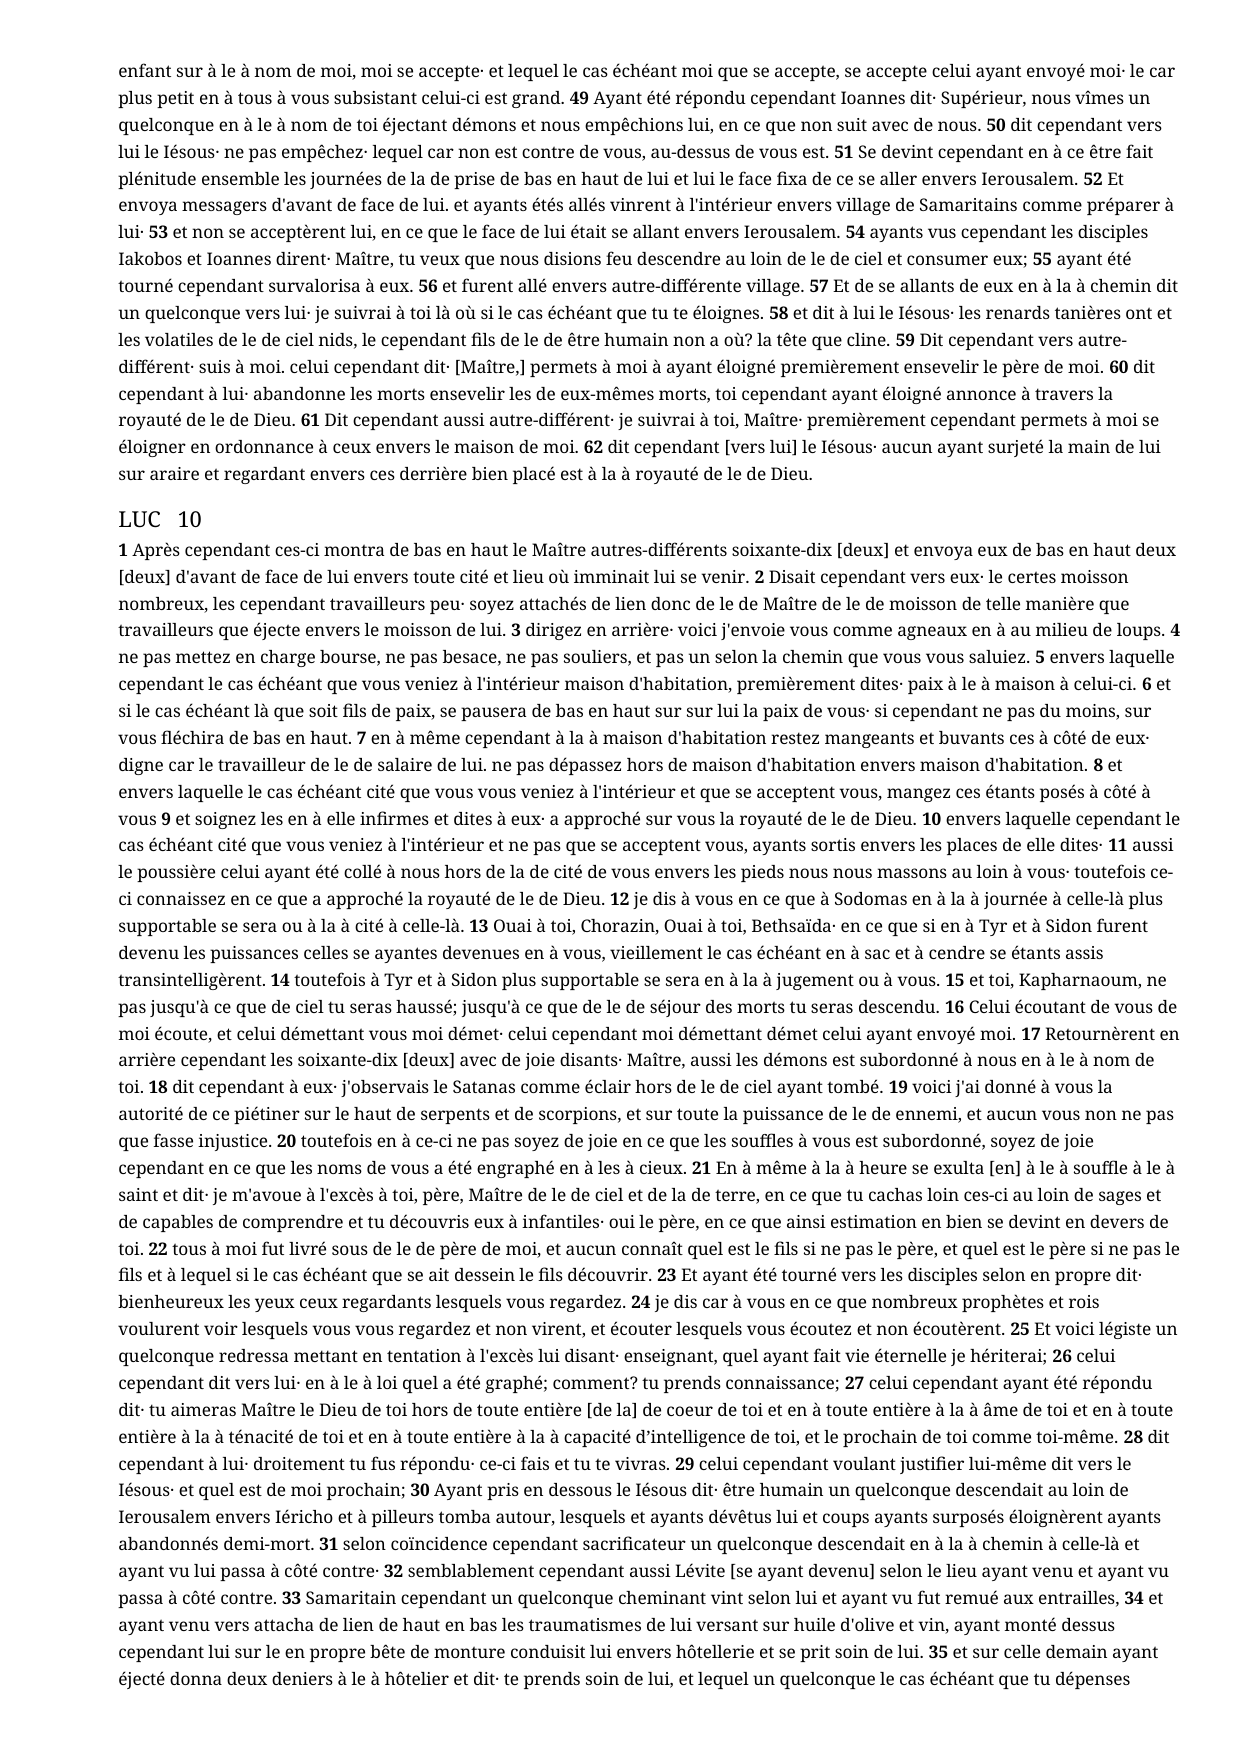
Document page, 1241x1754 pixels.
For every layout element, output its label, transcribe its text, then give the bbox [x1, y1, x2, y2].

text LUC 10 [118, 504, 1181, 533]
text 1 Après cependant ces-ci montra de bas en haut le Maître autres-différents soixante-dix [deux] et envoya eux de bas en haut deux [deux] d'avant de face de lui envers toute cité et lieu où imminait lui se venir. 2 Disait cependant vers eux· le certes moisson nombreux, les cependant travailleurs peu· soyez attachés de lien donc de le de Maître de le de moisson de telle manière que travailleurs que éjecte envers le moisson de lui. 3 dirigez en arrière· voici j'envoie vous comme agneaux en à au milieu de loups. 4 ne pas mettez en charge bourse, ne pas besace, ne pas souliers, et pas un selon la chemin que vous vous saluiez. 5 envers laquelle cependant le cas échéant que vous veniez à l'intérieur maison d'habitation, premièrement dites· paix à le à maison à celui-ci. 6 et si le cas échéant là que soit fils de paix, se pausera de bas en haut sur sur lui la paix de vous· si cependant ne pas du moins, sur vous fléchira de bas en haut. 7 en à même cependant à la à maison d'habitation restez mangeants et buvants ces à côté de eux· digne car le travailleur de le de salaire de lui. ne pas dépassez hors de maison d'habitation envers maison d'habitation. 8 et envers laquelle le cas échéant cité que vous vous veniez à l'intérieur et que se acceptent vous, mangez ces étants posés à côté à vous 9 et soignez les en à elle infirmes et dites à eux· a approché sur vous la royauté de le de Dieu. 10 envers laquelle cependant le cas échéant cité que vous veniez à l'intérieur et ne pas que se acceptent vous, ayants sortis envers les places de elle dites· 11 aussi le poussière celui ayant été collé à nous hors de la de cité de vous envers les pieds nous nous massons au loin à vous· toutefois ce-ci connaissez en ce que a approché la royauté de le de Dieu. 12 je dis à vous en ce que à Sodomas en à la à journée à celle-là plus supportable se sera ou à la à cité à celle-là. 13 Ouai à toi, Chorazin, Ouai à toi, Bethsaïda· en ce que si en à Tyr et à Sidon furent devenu les puissances celles se ayantes devenues en à vous, vieillement le cas échéant en à sac et à cendre se étants assis transintelligèrent. 14 toutefois à Tyr et à Sidon plus supportable se sera en à la à jugement ou à vous. 15 et toi, Kapharnaoum, ne pas jusqu'à ce que de ciel tu seras haussé; jusqu'à ce que de le de séjour des morts tu seras descendu. 16 Celui écoutant de vous de moi écoute, et celui démettant vous moi démet· celui cependant moi démettant démet celui ayant envoyé moi. 17 Retournèrent en arrière cependant les soixante-dix [deux] avec de joie disants· Maître, aussi les démons est subordonné à nous en à le à nom de toi. 18 dit cependant à eux· j'observais le Satanas comme éclair hors de le de ciel ayant tombé. 19 voici j'ai donné à vous la autorité de ce piétiner sur le haut de serpents et de scorpions, et sur toute la puissance de le de ennemi, et aucun vous non ne pas que fasse injustice. 20 toutefois en à ce-ci ne pas soyez de joie en ce que les souffles à vous est subordonné, soyez de joie cependant en ce que les noms de vous a été engraphé en à les à cieux. 21 En à même à la à heure se exulta [en] à le à souffle à le à saint et dit· je m'avoue à l'excès à toi, père, Maître de le de ciel et de la de terre, en ce que tu cachas loin ces-ci au loin de sages et de capables de comprendre et tu découvris eux à infantiles· oui le père, en ce que ainsi estimation en bien se devint en devers de toi. 22 tous à moi fut livré sous de le de père de moi, et aucun connaît quel est le fils si ne pas le père, et quel est le père si ne pas le fils et à lequel si le cas échéant que se ait dessein le fils découvrir. 23 Et ayant été tourné vers les disciples selon en propre dit· bienheureux les yeux ceux regardants lesquels vous regardez. 24 je dis car à vous en ce que nombreux prophètes et rois voulurent voir lesquels vous vous regardez et non virent, et écouter lesquels vous écoutez et non écoutèrent. 25 Et voici légiste un quelconque redressa mettant en tentation à l'excès lui disant· enseignant, quel ayant fait vie éternelle je hériterai; 26 celui cependant dit vers lui· en à le à loi quel a été graphé; comment? tu prends connaissance; 27 celui cependant ayant été répondu dit· tu aimeras Maître le Dieu de toi hors de toute entière [de la] de coeur de toi et en à toute entière à la à âme de toi et en à toute entière à la à ténacité de toi et en à toute entière à la à capacité d’intelligence de toi, et le prochain de toi comme toi-même. 28 dit cependant à lui· droitement tu fus répondu· ce-ci fais et tu te vivras. 29 celui cependant voulant justifier lui-même dit vers le Iésous· et quel est de moi prochain; 30 Ayant pris en dessous le Iésous dit· être humain un quelconque descendait au loin de Ierousalem envers Iéricho et à pilleurs tomba autour, lesquels et ayants dévêtus lui et coups ayants surposés éloignèrent ayants abandonnés demi-mort. 31 selon coïncidence cependant sacrificateur un quelconque descendait en à la à chemin à celle-là et ayant vu lui passa à côté contre· 32 semblablement cependant aussi Lévite [se ayant devenu] selon le lieu ayant venu et ayant vu passa à côté contre. 33 Samaritain cependant un quelconque cheminant vint selon lui et ayant vu fut remué aux entrailles, 34 et ayant venu vers attacha de lien de haut en bas les traumatismes de lui versant sur huile d'olive et vin, ayant monté dessus cependant lui sur le en propre bête de monture conduisit lui envers hôtellerie et se prit soin de lui. 35 et sur celle demain ayant éjecté donna deux deniers à le à hôtelier et dit· te prends soin de lui, et lequel un quelconque le cas échéant que tu dépenses [118, 538, 1181, 1690]
text enfant sur à le à nom de moi, moi se accepte· et lequel le cas échéant moi que se accepte, se accepte celui ayant envoyé moi· le car plus petit en à tous à vous subsistant celui-ci est grand. 49 Ayant été répondu cependant Ioannes dit· Supérieur, nous vîmes un quelconque en à le à nom de toi éjectant démons et nous empêchions lui, en ce que non suit avec de nous. 50 dit cependant vers lui le Iésous· ne pas empêchez· lequel car non est contre de vous, au-dessus de vous est. 51 Se devint cependant en à ce être fait plénitude ensemble les journées de la de prise de bas en haut de lui et lui le face fixa de ce se aller envers Ierousalem. 52 Et envoya messagers d'avant de face de lui. et ayants étés allés vinrent à l'intérieur envers village de Samaritains comme préparer à lui· 53 et non se acceptèrent lui, en ce que le face de lui était se allant envers Ierousalem. 54 ayants vus cependant les disciples Iakobos et Ioannes dirent· Maître, tu veux que nous disions feu descendre au loin de le de ciel et consumer eux; 55 ayant été tourné cependant survalorisa à eux. 56 et furent allé envers autre-différente village. 57 Et de se allants de eux en à la à chemin dit un quelconque vers lui· je suivrai à toi là où si le cas échéant que tu te éloignes. 58 et dit à lui le Iésous· les renards tanières ont et les volatiles de le de ciel nids, le cependant fils de le de être humain non a où? la tête que cline. 59 Dit cependant vers autre-différent· suis à moi. celui cependant dit· [Maître,] permets à moi à ayant éloigné premièrement ensevelir le père de moi. 60 dit cependant à lui· abandonne les morts ensevelir les de eux-mêmes morts, toi cependant ayant éloigné annonce à travers la royauté de le de Dieu. 61 Dit cependant aussi autre-différent· je suivrai à toi, Maître· premièrement cependant permets à moi se éloigner en ordonnance à ceux envers le maison de moi. 62 dit cependant [vers lui] le Iésous· aucun ayant surjeté la main de lui sur araire et regardant envers ces derrière bien placé est à la à royauté de le de Dieu. [118, 59, 1181, 486]
